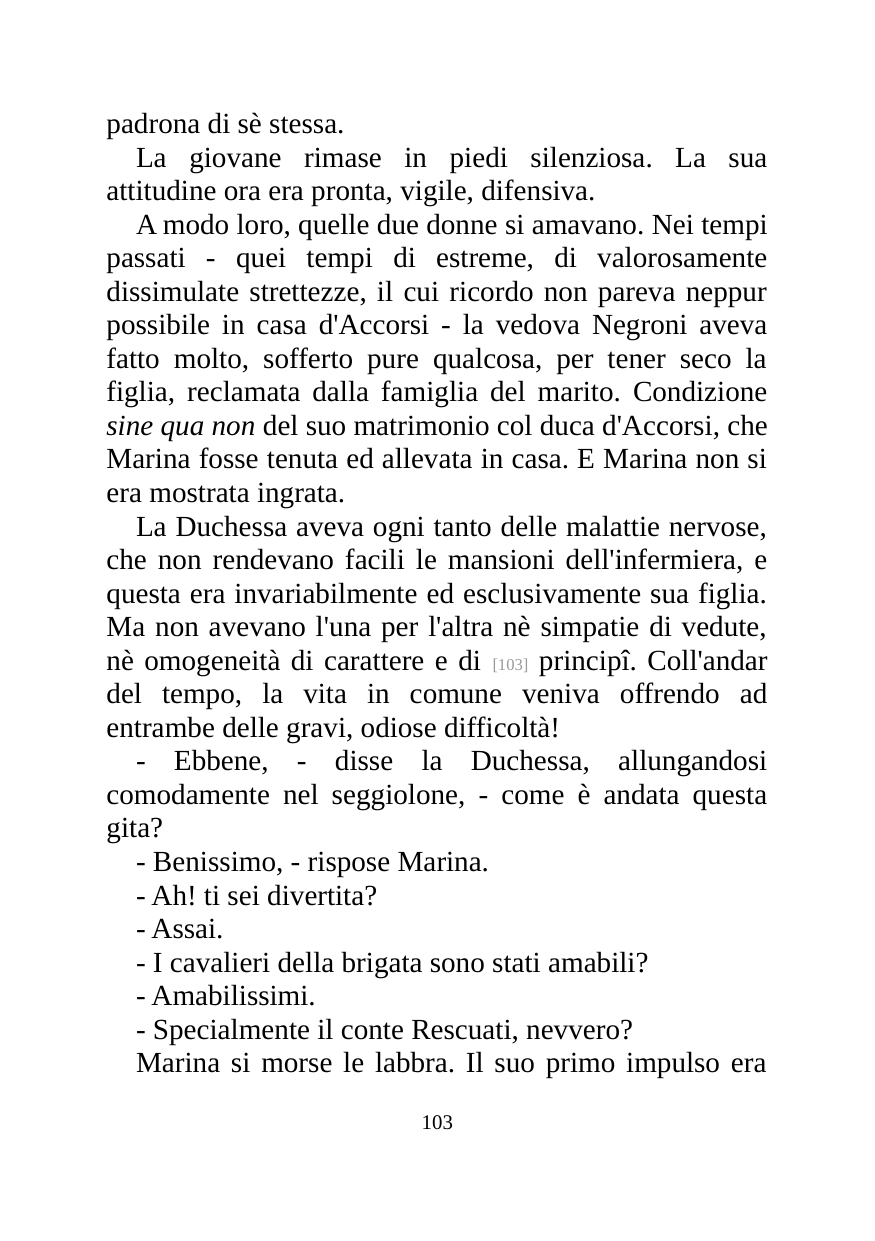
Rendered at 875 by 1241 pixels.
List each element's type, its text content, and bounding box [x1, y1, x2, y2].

text Marina si morse le labbra. Il suo primo impulso era [106, 1045, 768, 1079]
text - Amabilissimi. [106, 978, 768, 1012]
text - Benissimo, - rispose Marina. [106, 844, 768, 878]
text La giovane rimase in piedi silenziosa. La sua attitudine ora era pronta, vigile, difensiva. [106, 140, 768, 207]
text - Specialmente il conte Rescuati, nevvero? [106, 1012, 768, 1045]
text A modo loro, quelle due donne si amavano. Nei tempi passati - quei tempi di estreme, di valorosamente dissimulate strettezze, il cui ricordo non pareva neppur possibile in casa d'Accorsi - la vedova Negroni aveva fatto molto, sofferto pure qualcosa, per tener seco la figlia, reclamata dalla famiglia del marito. Condizione sine qua non del suo matrimonio col duca d'Accorsi, che Marina fosse tenuta ed allevata in casa. E Marina non si era mostrata ingrata. [106, 207, 768, 509]
text - Assai. [106, 911, 768, 945]
text - Ebbene, - disse la Duchessa, allungandosi comodamente nel seggiolone, - come è andata questa gita? [106, 743, 768, 844]
text La Duchessa aveva ogni tanto delle malattie nervose, che non rendevano facili le mansioni dell'infermiera, e questa era invariabilmente ed esclusivamente sua figlia. Ma non avevano l'una per l'altra nè simpatie di vedute, nè omogeneità di carattere e di [103] principî. Coll'andar del tempo, la vita in comune veniva offrendo ad entrambe delle gravi, odiose difficoltà! [106, 509, 768, 743]
text padrona di sè stessa. [106, 106, 768, 140]
text - I cavalieri della brigata sono stati amabili? [106, 945, 768, 978]
text - Ah! ti sei divertita? [106, 878, 768, 911]
